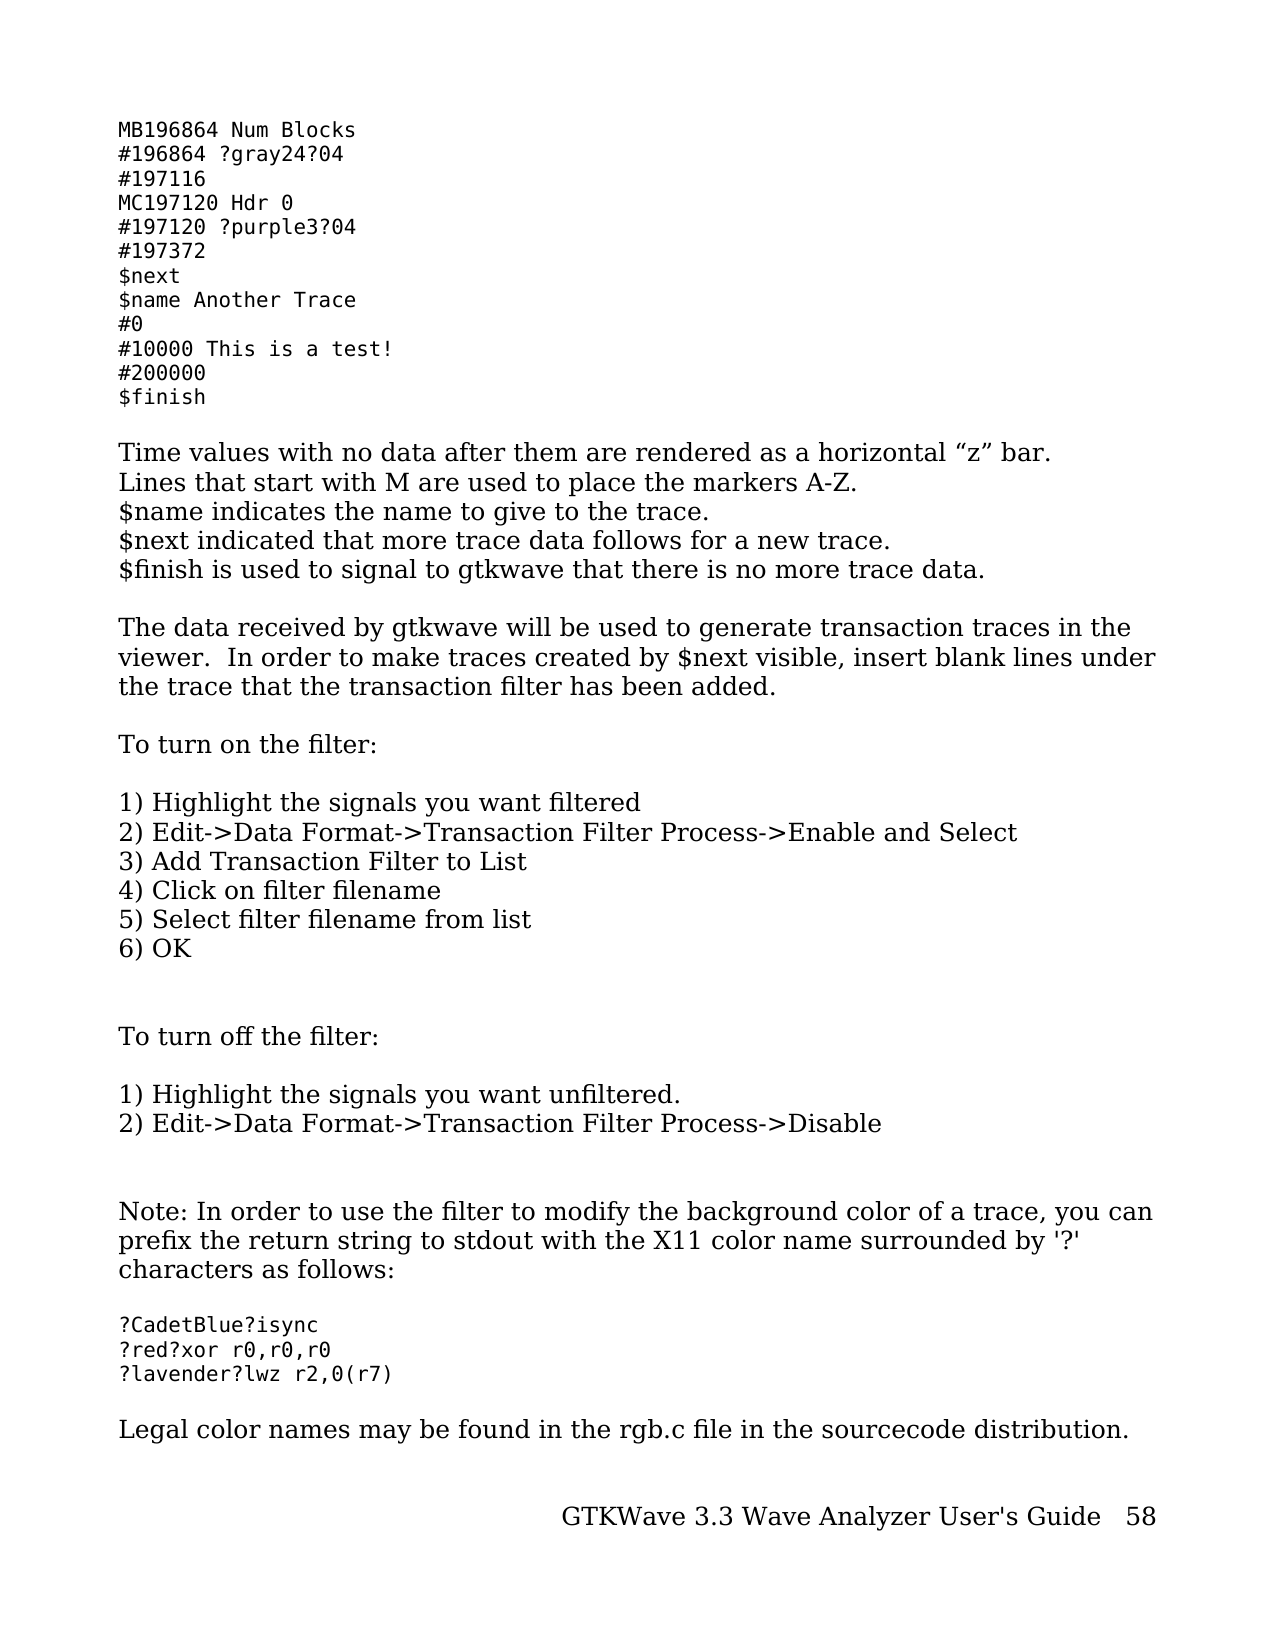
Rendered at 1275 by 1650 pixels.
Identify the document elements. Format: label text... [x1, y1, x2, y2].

text The data received by gtkwave will be used to generate transaction traces in the viewer. In order to make traces created by $next visible, insert blank lines under the trace that the transaction filter has been added. [118, 613, 1157, 701]
text ?lavender?lwz r2,0(r7) [118, 1362, 1157, 1386]
text 1) Highlight the signals you want filtered [118, 788, 1157, 818]
text #10000 This is a test! [118, 337, 1157, 361]
text Legal color names may be found in the rgb.c file in the sourcecode distribution. [118, 1416, 1157, 1445]
text $finish [118, 385, 1157, 409]
text ?CadetBlue?isync [118, 1313, 1157, 1338]
text #200000 [118, 361, 1157, 385]
text 4) Click on filter filename [118, 876, 1157, 905]
text 6) OK [118, 934, 1157, 963]
text Time values with no data after them are rendered as a horizontal “z” bar. [118, 438, 1157, 468]
text To turn on the filter: [118, 730, 1157, 759]
text MC197120 Hdr 0 [118, 191, 1157, 215]
text #196864 ?gray24?04 [118, 142, 1157, 167]
text $finish is used to signal to gtkwave that there is no more trace data. [118, 555, 1157, 584]
text $next indicated that more trace data follows for a new trace. [118, 526, 1157, 555]
text 3) Add Transaction Filter to List [118, 847, 1157, 876]
text $name indicates the name to give to the trace. [118, 497, 1157, 526]
text #197116 [118, 167, 1157, 191]
text 1) Highlight the signals you want unfiltered. [118, 1080, 1157, 1109]
text #0 [118, 312, 1157, 337]
text MB196864 Num Blocks [118, 118, 1157, 142]
text $name Another Trace [118, 288, 1157, 312]
text $next [118, 264, 1157, 288]
text ?red?xor r0,r0,r0 [118, 1338, 1157, 1362]
text 5) Select filter filename from list [118, 905, 1157, 934]
text Note: In order to use the filter to modify the background color of a trace, you can prefix the return string to stdout with the X11 color name surrounded by '?' characters as follows: [118, 1197, 1157, 1284]
text To turn off the filter: [118, 1022, 1157, 1051]
text #197120 ?purple3?04 [118, 215, 1157, 239]
text 2) Edit->Data Format->Transaction Filter Process->Disable [118, 1109, 1157, 1138]
text #197372 [118, 239, 1157, 264]
text Lines that start with M are used to place the markers A-Z. [118, 468, 1157, 497]
text 2) Edit->Data Format->Transaction Filter Process->Enable and Select [118, 818, 1157, 847]
